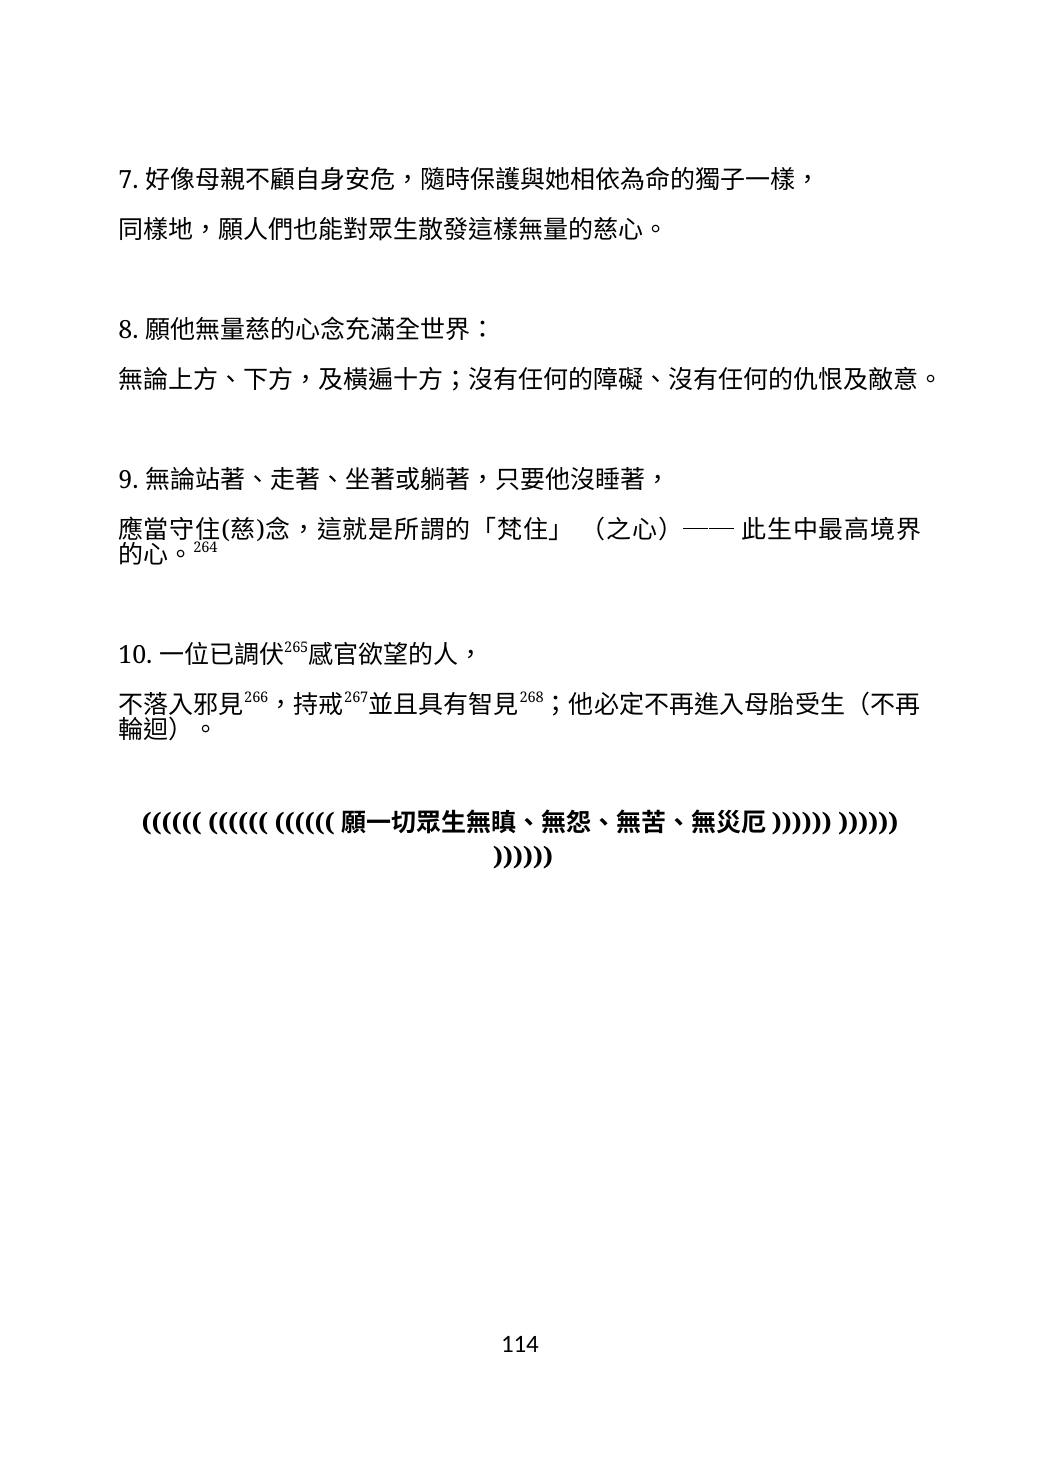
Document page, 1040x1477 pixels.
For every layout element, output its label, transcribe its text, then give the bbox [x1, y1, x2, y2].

text 不落入邪見，持戒並且具有智見；他必定不再進入母胎受生（不再輪迴）。 [118, 693, 921, 743]
text 8. 願他無量慈的心念充滿全世界： [118, 318, 921, 343]
text (((((( (((((( (((((( 願一切眾生無瞋、無怨、無苦、無災厄 )))))) )))))) )))))) [118, 802, 921, 872]
text 無論上方、下方，及橫遍十方；沒有任何的障礙、沒有任何的仇恨及敵意。 [118, 368, 921, 393]
text 7. 好像母親不顧自身安危，隨時保護與她相依為命的獨子一樣， [118, 168, 921, 193]
text 應當守住(慈)念，這就是所謂的「梵住」 （之心）── 此生中最高境界的心。 [118, 518, 921, 568]
text 同樣地，願人們也能對眾生散發這樣無量的慈心。 [118, 218, 921, 243]
text 10. 一位已調伏感官欲望的人， [118, 643, 921, 668]
text 9. 無論站著、走著、坐著或躺著，只要他沒睡著， [118, 468, 921, 493]
